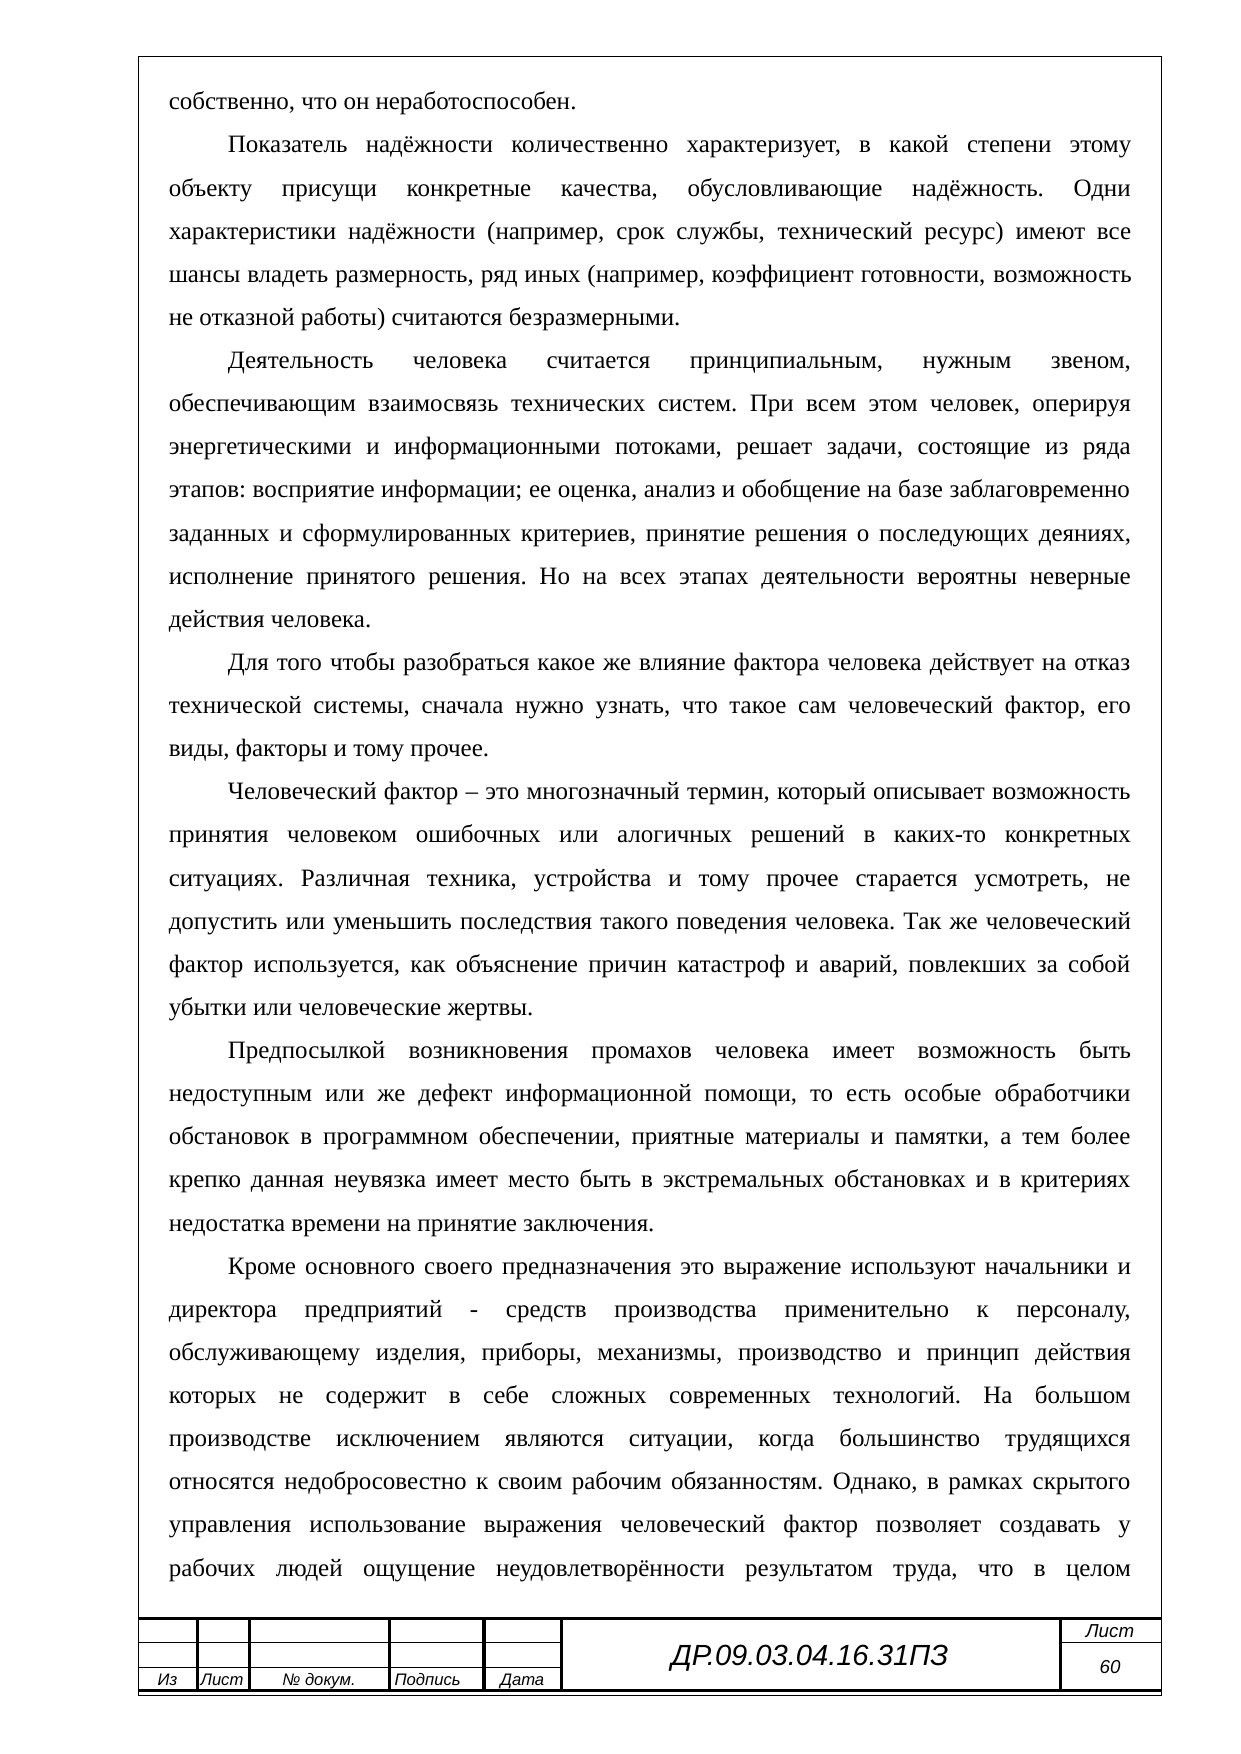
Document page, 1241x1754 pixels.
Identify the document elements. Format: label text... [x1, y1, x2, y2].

text собственно, что он неработоспособен. [168, 86, 1132, 115]
text Человеческий фактор – это многозначный термин, который описывает возможность принятия человеком ошибочных или алогичных решений в каких-то конкретных ситуациях. Различная техника, устройства и тому прочее старается усмотреть, не допустить или уменьшить последствия такого поведения человека. Так же человеческий фактор используется, как объяснение причин катастроф и аварий, повлекших за собой убытки или человеческие жертвы. [168, 776, 1132, 1021]
text Предпосылкой возникновения промахов человека имеет возможность быть недоступным или же дефект информационной помощи, то есть особые обработчики обстановок в программном обеспечении, приятные материалы и памятки, а тем более крепко данная неувязка имеет место быть в экстремальных обстановках и в критериях недостатка времени на принятие заключения. [168, 1035, 1132, 1236]
text Кроме основного своего предназначения это выражение используют начальники и директора предприятий - средств производства применительно к персоналу, обслуживающему изделия, приборы, механизмы, производство и принцип действия которых не содержит в себе сложных современных технологий. На большом производстве исключением являются ситуации, когда большинство трудящихся относятся недобросовестно к своим рабочим обязанностям. Однако, в рамках скрытого управления использование выражения человеческий фактор позволяет создавать у рабочих людей ощущение неудовлетворённости результатом труда, что в целом [168, 1251, 1132, 1581]
text Деятельность человека считается принципиальным, нужным звеном, обеспечивающим взаимосвязь технических систем. При всем этом человек, оперируя энергетическими и информационными потоками, решает задачи, состоящие из ряда этапов: восприятие информации; ее оценка, анализ и обобщение на базе заблаговременно заданных и сформулированных критериев, принятие решения о последующих деяниях, исполнение принятого решения. Но на всех этапах деятельности вероятны неверные действия человека. [168, 345, 1132, 633]
text Для того чтобы разобраться какое же влияние фактора человека действует на отказ технической системы, сначала нужно узнать, что такое сам человеческий фактор, его виды, факторы и тому прочее. [168, 647, 1132, 762]
text Показатель надёжности количественно характеризует, в какой степени этому объекту присущи конкретные качества, обусловливающие надёжность. Одни характеристики надёжности (например, срок службы, технический ресурс) имеют все шансы владеть размерность, ряд иных (например, коэффициент готовности, возможность не отказной работы) считаются безразмерными. [168, 129, 1132, 331]
